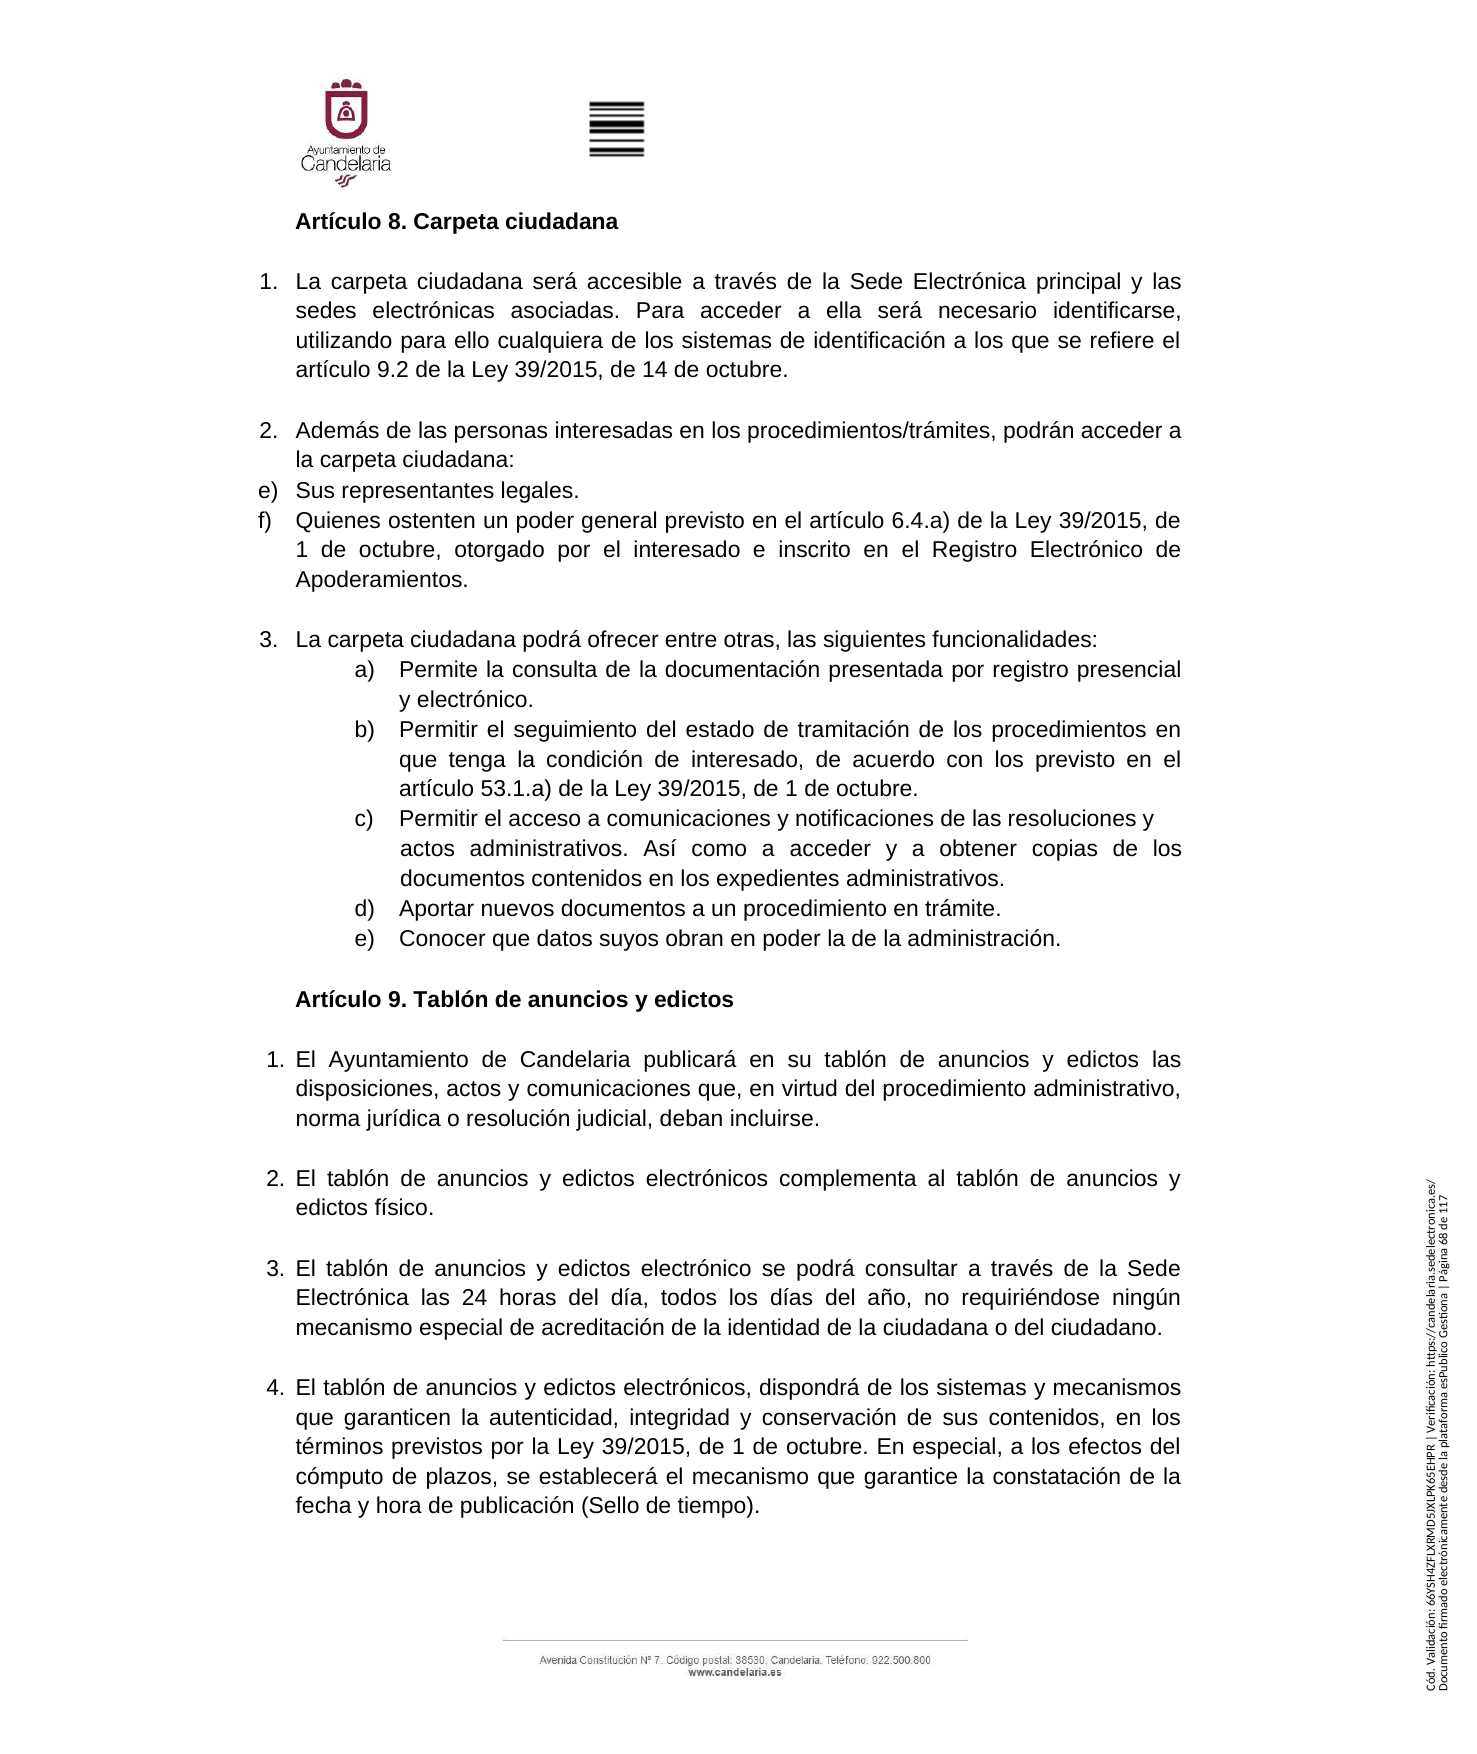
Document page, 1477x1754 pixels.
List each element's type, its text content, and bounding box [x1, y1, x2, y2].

text actos administrativos. Así como a acceder y a obtener copias de los documentos contenidos en los expedientes administrativos. [400, 835, 1182, 891]
list El tablón de anuncios y edictos electrónicos, dispondrá de los sistemas y mecanismos que garanticen la autenticidad, integridad y conservación de sus contenidos, en los términos previstos por la Ley 39/2015, de 1 de octubre. En especial, a los efectos del cómputo de plazos, se establecerá el mecanismo que garantice la constatación de la fecha y hora de publicación (Sello de tiempo). [266, 1374, 1182, 1518]
list Quienes ostenten un poder general previsto en el artículo 6.4.a) de la Ley 39/2015, de 1 de octubre, otorgado por el interesado e inscrito en el Registro Electrónico de Apoderamientos. [258, 507, 1182, 592]
list La carpeta ciudadana podrá ofrecer entre otras, las siguientes funcionalidades: [259, 626, 1182, 652]
list Además de las personas interesadas en los procedimientos/trámites, podrán acceder a la carpeta ciudadana: [259, 417, 1182, 473]
list Sus representantes legales. [258, 477, 1182, 503]
list El Ayuntamiento de Candelaria publicará en su tablón de anuncios y edictos las disposiciones, actos y comunicaciones que, en virtud del procedimiento administrativo, norma jurídica o resolución judicial, deban incluirse. [266, 1046, 1182, 1131]
list Permitir el acceso a comunicaciones y notificaciones de las resoluciones y [354, 805, 1182, 832]
subtitle Artículo 9. Tablón de anuncios y edictos [295, 986, 1182, 1012]
subtitle Artículo 8. Carpeta ciudadana [295, 208, 1182, 234]
list El tablón de anuncios y edictos electrónicos complementa al tablón de anuncios y edictos físico. [266, 1165, 1182, 1221]
list Permite la consulta de la documentación presentada por registro presencial y electrónico. [354, 656, 1182, 712]
list Conocer que datos suyos obran en poder la de la administración. [354, 925, 1182, 952]
list Aportar nuevos documentos a un procedimiento en trámite. [354, 895, 1182, 921]
list El tablón de anuncios y edictos electrónico se podrá consultar a través de la Sede Electrónica las 24 horas del día, todos los días del año, no requiriéndose ningún mecanismo especial de acreditación de la identidad de la ciudadana o del ciudadano. [266, 1255, 1182, 1340]
list La carpeta ciudadana será accesible a través de la Sede Electrónica principal y las sedes electrónicas asociadas. Para acceder a ella será necesario identificarse, utilizando para ello cualquiera de los sistemas de identificación a los que se refiere el artículo 9.2 de la Ley 39/2015, de 14 de octubre. [259, 268, 1182, 383]
list Permitir el seguimiento del estado de tramitación de los procedimientos en que tenga la condición de interesado, de acuerdo con los previsto en el artículo 53.1.a) de la Ley 39/2015, de 1 de octubre. [354, 716, 1182, 801]
